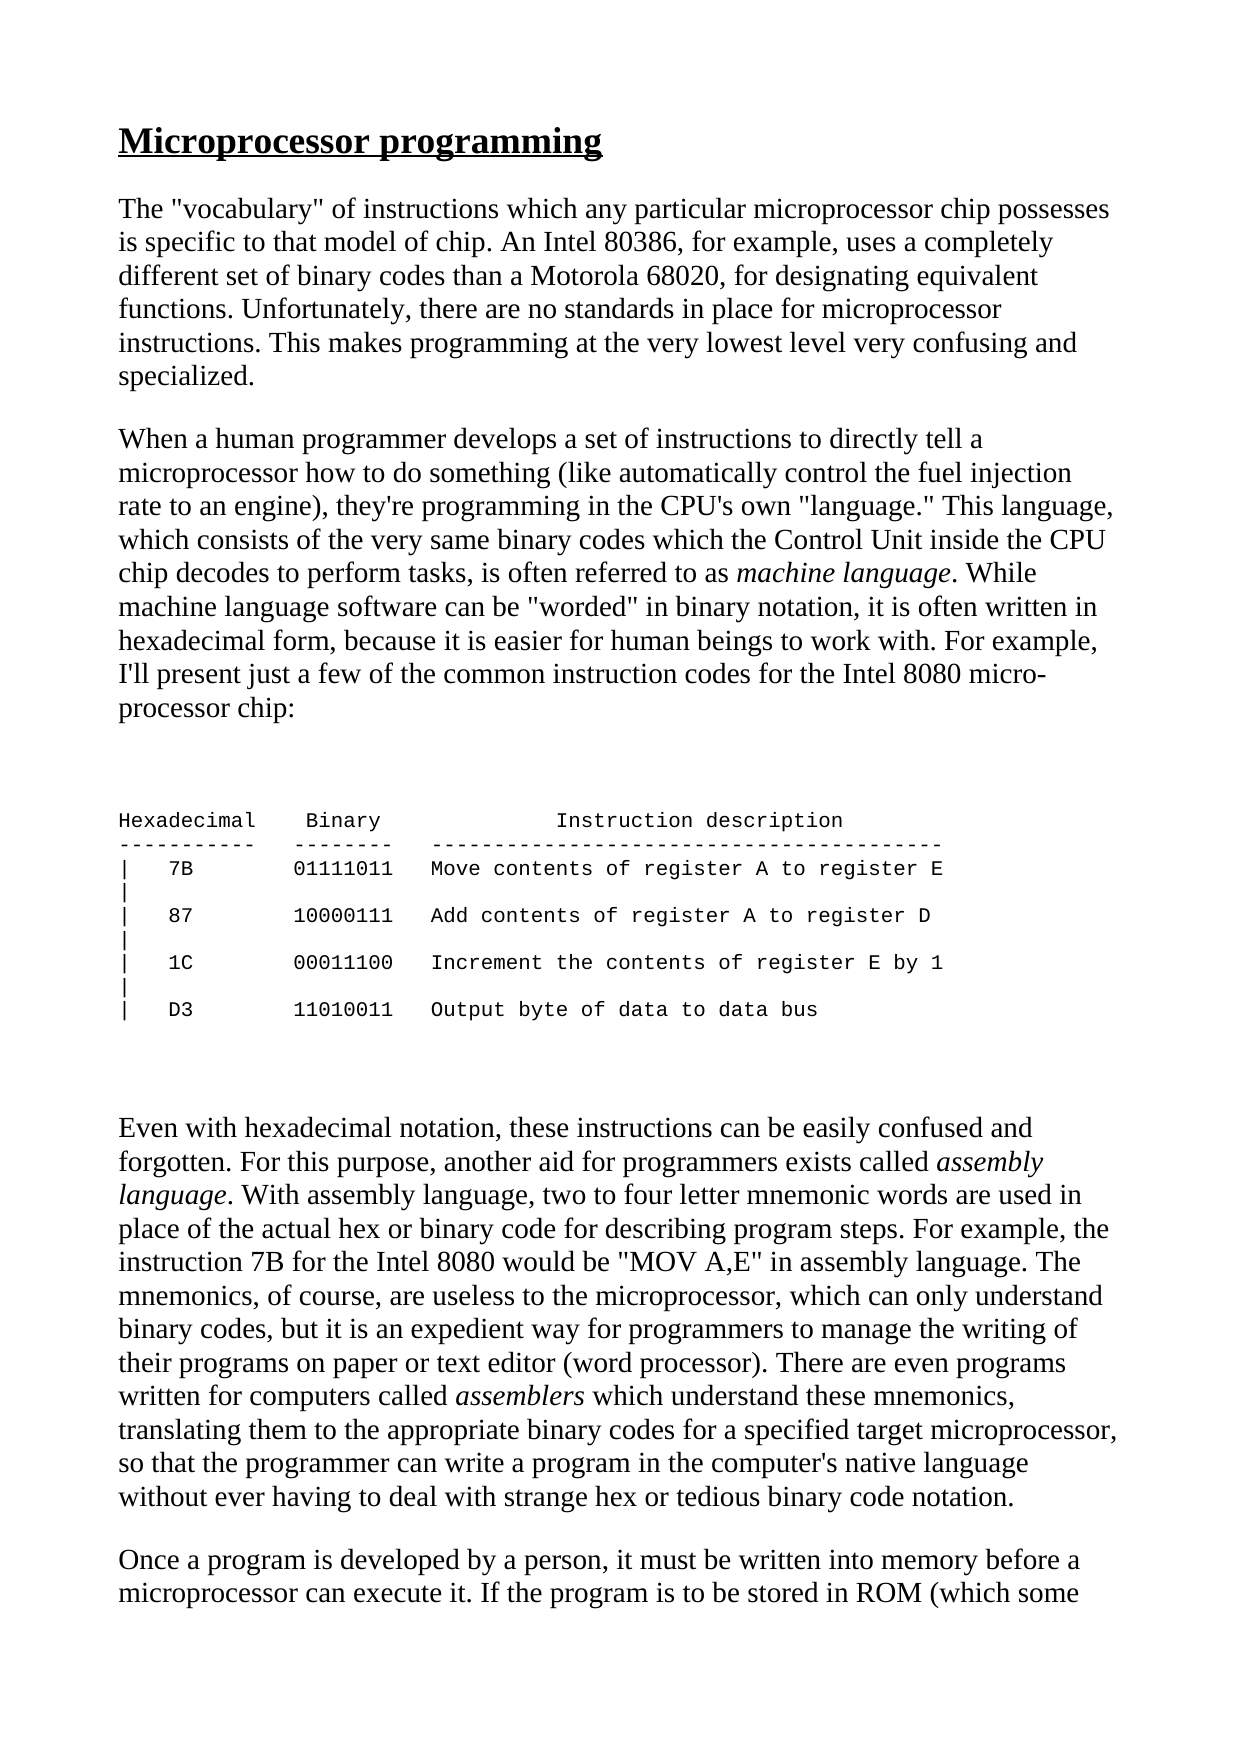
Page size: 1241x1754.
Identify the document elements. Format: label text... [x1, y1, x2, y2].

text | 7B 01111011 Move contents of register A to register E [118, 858, 1122, 881]
text | 1C 00011100 Increment the contents of register E by 1 [118, 952, 1122, 976]
text Even with hexadecimal notation, these instructions can be easily confused and forgotten. For this purpose, another aid for programmers exists called assembly language. With assembly language, two to four letter mnemonic words are used in place of the actual hex or binary code for describing program steps. For example, the instruction 7B for the Intel 8080 would be "MOV A,E" in assembly language. The mnemonics, of course, are useless to the microprocessor, which can only understand binary codes, but it is an expedient way for programmers to manage the writing of their programs on paper or text editor (word processor). There are even programs written for computers called assemblers which understand these mnemonics, translating them to the appropriate binary codes for a specified target microprocessor, so that the programmer can write a program in the computer's native language without ever having to deal with strange hex or tedious binary code notation. [118, 1110, 1122, 1513]
text | 87 10000111 Add contents of register A to register D [118, 905, 1122, 928]
text The "vocabulary" of instructions which any particular microprocessor chip possesses is specific to that model of chip. An Intel 80386, for example, uses a completely different set of binary codes than a Motorola 68020, for designating equivalent functions. Unfortunately, there are no standards in place for microprocessor instructions. This makes programming at the very lowest level very confusing and specialized. [118, 191, 1122, 392]
text | [118, 881, 1122, 905]
text When a human programmer develops a set of instructions to directly tell a microprocessor how to do something (like automatically control the fuel injection rate to an engine), they're programming in the CPU's own "language." This language, which consists of the very same binary codes which the Control Unit inside the CPU chip decodes to perform tasks, is often referred to as machine language. While machine language software can be "worded" in binary notation, it is often written in hexadecimal form, because it is easier for human beings to work with. For example, I'll present just a few of the common instruction codes for the Intel 8080 micro-processor chip: [118, 421, 1122, 723]
subtitle Microprocessor programming [118, 118, 1122, 161]
text | D3 11010011 Output byte of data to data bus [118, 999, 1122, 1023]
text | [118, 976, 1122, 999]
text | [118, 928, 1122, 952]
text Once a program is developed by a person, it must be written into memory before a microprocessor can execute it. If the program is to be stored in ROM (which some [118, 1542, 1122, 1609]
text Hexadecimal Binary Instruction description [118, 810, 1122, 834]
text ----------- -------- ----------------------------------------- [118, 834, 1122, 858]
